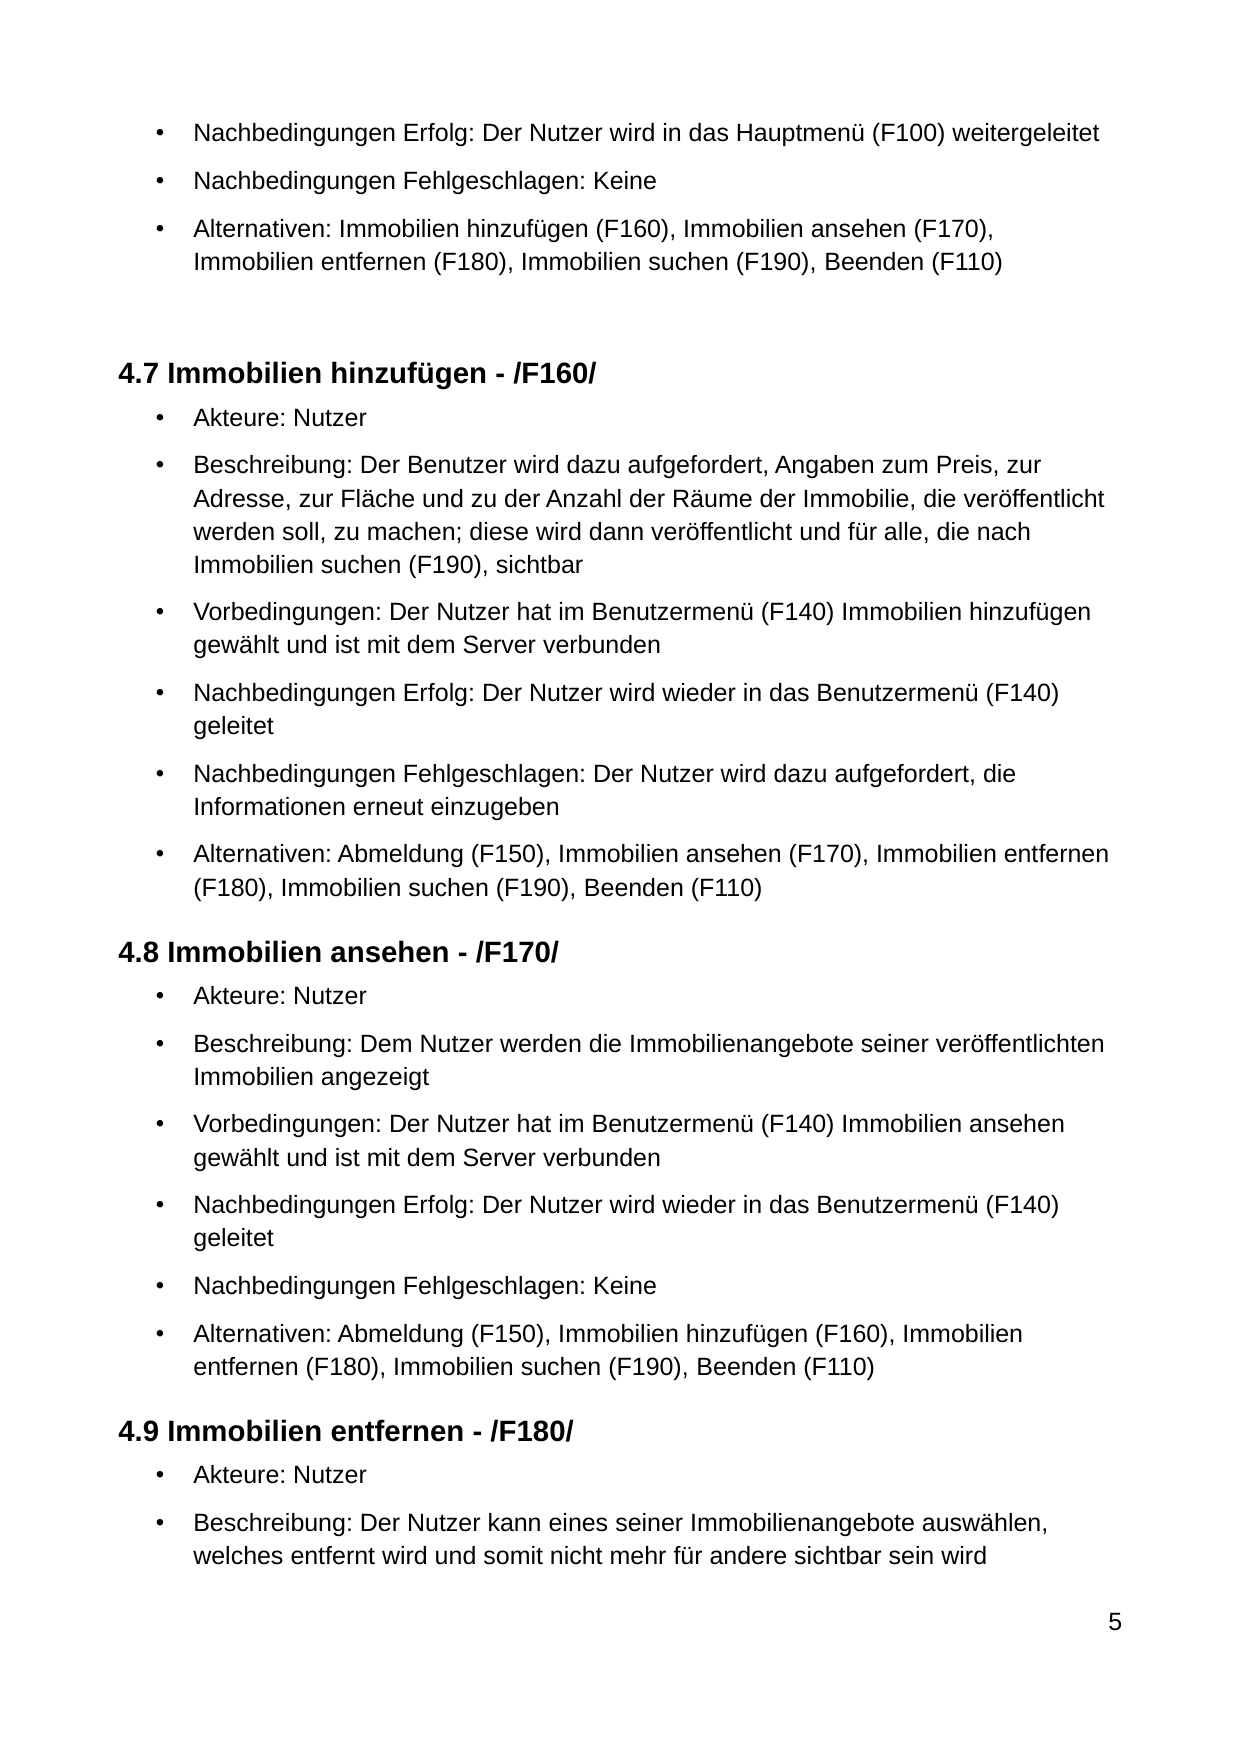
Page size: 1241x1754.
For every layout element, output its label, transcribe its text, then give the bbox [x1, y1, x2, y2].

list Beschreibung: Der Nutzer kann eines seiner Immobilienangebote auswählen, welches entfernt wird und somit nicht mehr für andere sichtbar sein wird [156, 1508, 1122, 1570]
list Nachbedingungen Erfolg: Der Nutzer wird in das Hauptmenü (F100) weitergeleitet [156, 118, 1122, 147]
list Akteure: Nutzer [156, 403, 1122, 432]
list Nachbedingungen Erfolg: Der Nutzer wird wieder in das Benutzermenü (F140) geleitet [156, 1190, 1122, 1252]
list Alternativen: Abmeldung (F150), Immobilien ansehen (F170), Immobilien entfernen (F180), Immobilien suchen (F190), Beenden (F110) [156, 839, 1122, 901]
list Beschreibung: Dem Nutzer werden die Immobilienangebote seiner veröffentlichten Immobilien angezeigt [156, 1029, 1122, 1091]
subtitle 4.8 Immobilien ansehen - /F170/ [118, 935, 1122, 968]
list Akteure: Nutzer [156, 1460, 1122, 1489]
list Vorbedingungen: Der Nutzer hat im Benutzermenü (F140) Immobilien ansehen gewählt und ist mit dem Server verbunden [156, 1109, 1122, 1171]
list Nachbedingungen Fehlgeschlagen: Der Nutzer wird dazu aufgefordert, die Informationen erneut einzugeben [156, 759, 1122, 821]
list Alternativen: Immobilien hinzufügen (F160), Immobilien ansehen (F170), Immobilien entfernen (F180), Immobilien suchen (F190), Beenden (F110) [156, 213, 1122, 275]
list Beschreibung: Der Benutzer wird dazu aufgefordert, Angaben zum Preis, zur Adresse, zur Fläche und zu der Anzahl der Räume der Immobilie, die veröffentlicht werden soll, zu machen; diese wird dann veröffentlicht und für alle, die nach Immobilien suchen (F190), sichtbar [156, 450, 1122, 578]
list Nachbedingungen Fehlgeschlagen: Keine [156, 166, 1122, 195]
list Alternativen: Abmeldung (F150), Immobilien hinzufügen (F160), Immobilien entfernen (F180), Immobilien suchen (F190), Beenden (F110) [156, 1318, 1122, 1380]
list Vorbedingungen: Der Nutzer hat im Benutzermenü (F140) Immobilien hinzufügen gewählt und ist mit dem Server verbunden [156, 597, 1122, 659]
list Nachbedingungen Erfolg: Der Nutzer wird wieder in das Benutzermenü (F140) geleitet [156, 678, 1122, 740]
subtitle 4.9 Immobilien entfernen - /F180/ [118, 1414, 1122, 1448]
subtitle 4.7 Immobilien hinzufügen - /F160/ [118, 356, 1122, 390]
list Nachbedingungen Fehlgeschlagen: Keine [156, 1271, 1122, 1300]
list Akteure: Nutzer [156, 981, 1122, 1010]
